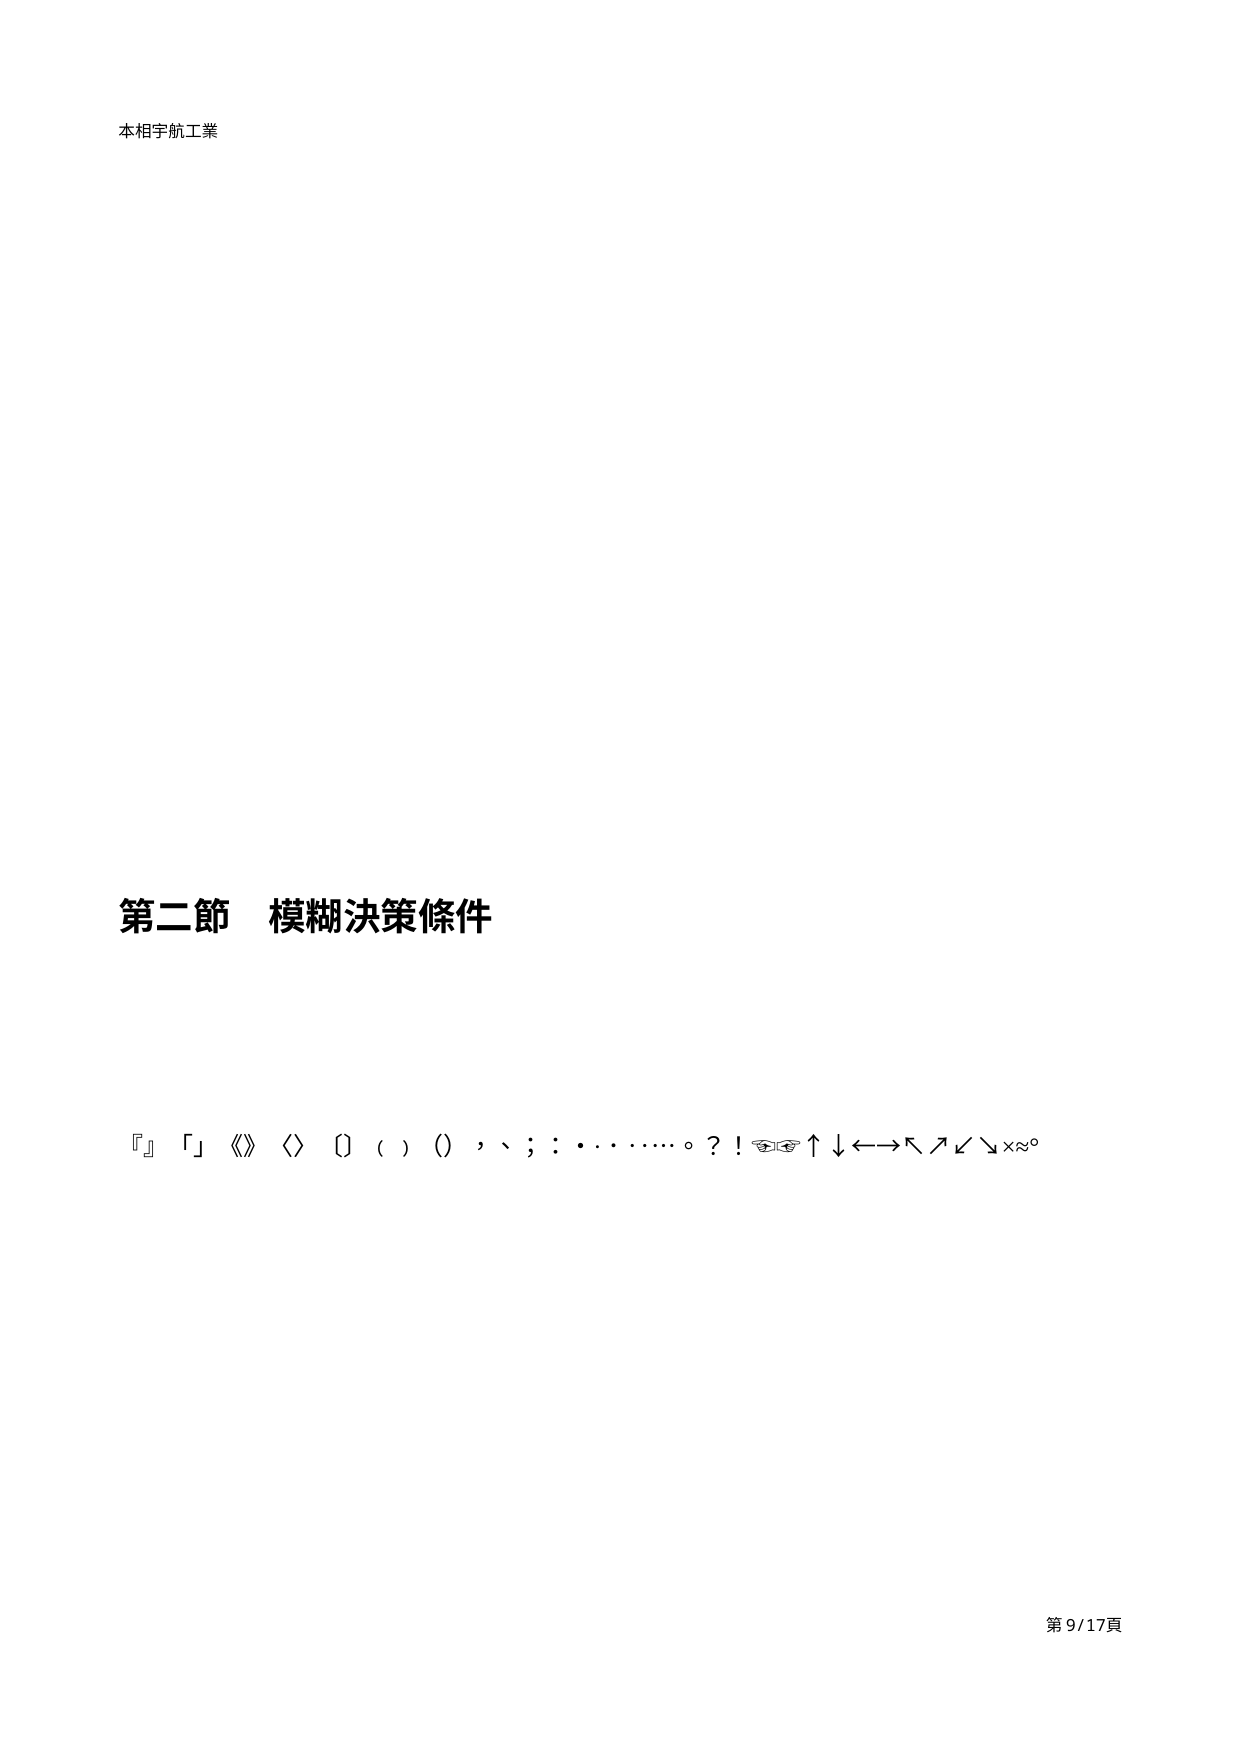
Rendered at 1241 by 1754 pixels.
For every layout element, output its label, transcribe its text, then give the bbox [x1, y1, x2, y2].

subtitle 第二節 模糊決策條件 [118, 887, 1122, 941]
text 『』「」《》〈〉〔〕﹙﹚（），、；：‧·．‥…。？！☜☞↑↓←→↖↗↙↘×≈° [118, 1126, 1122, 1162]
